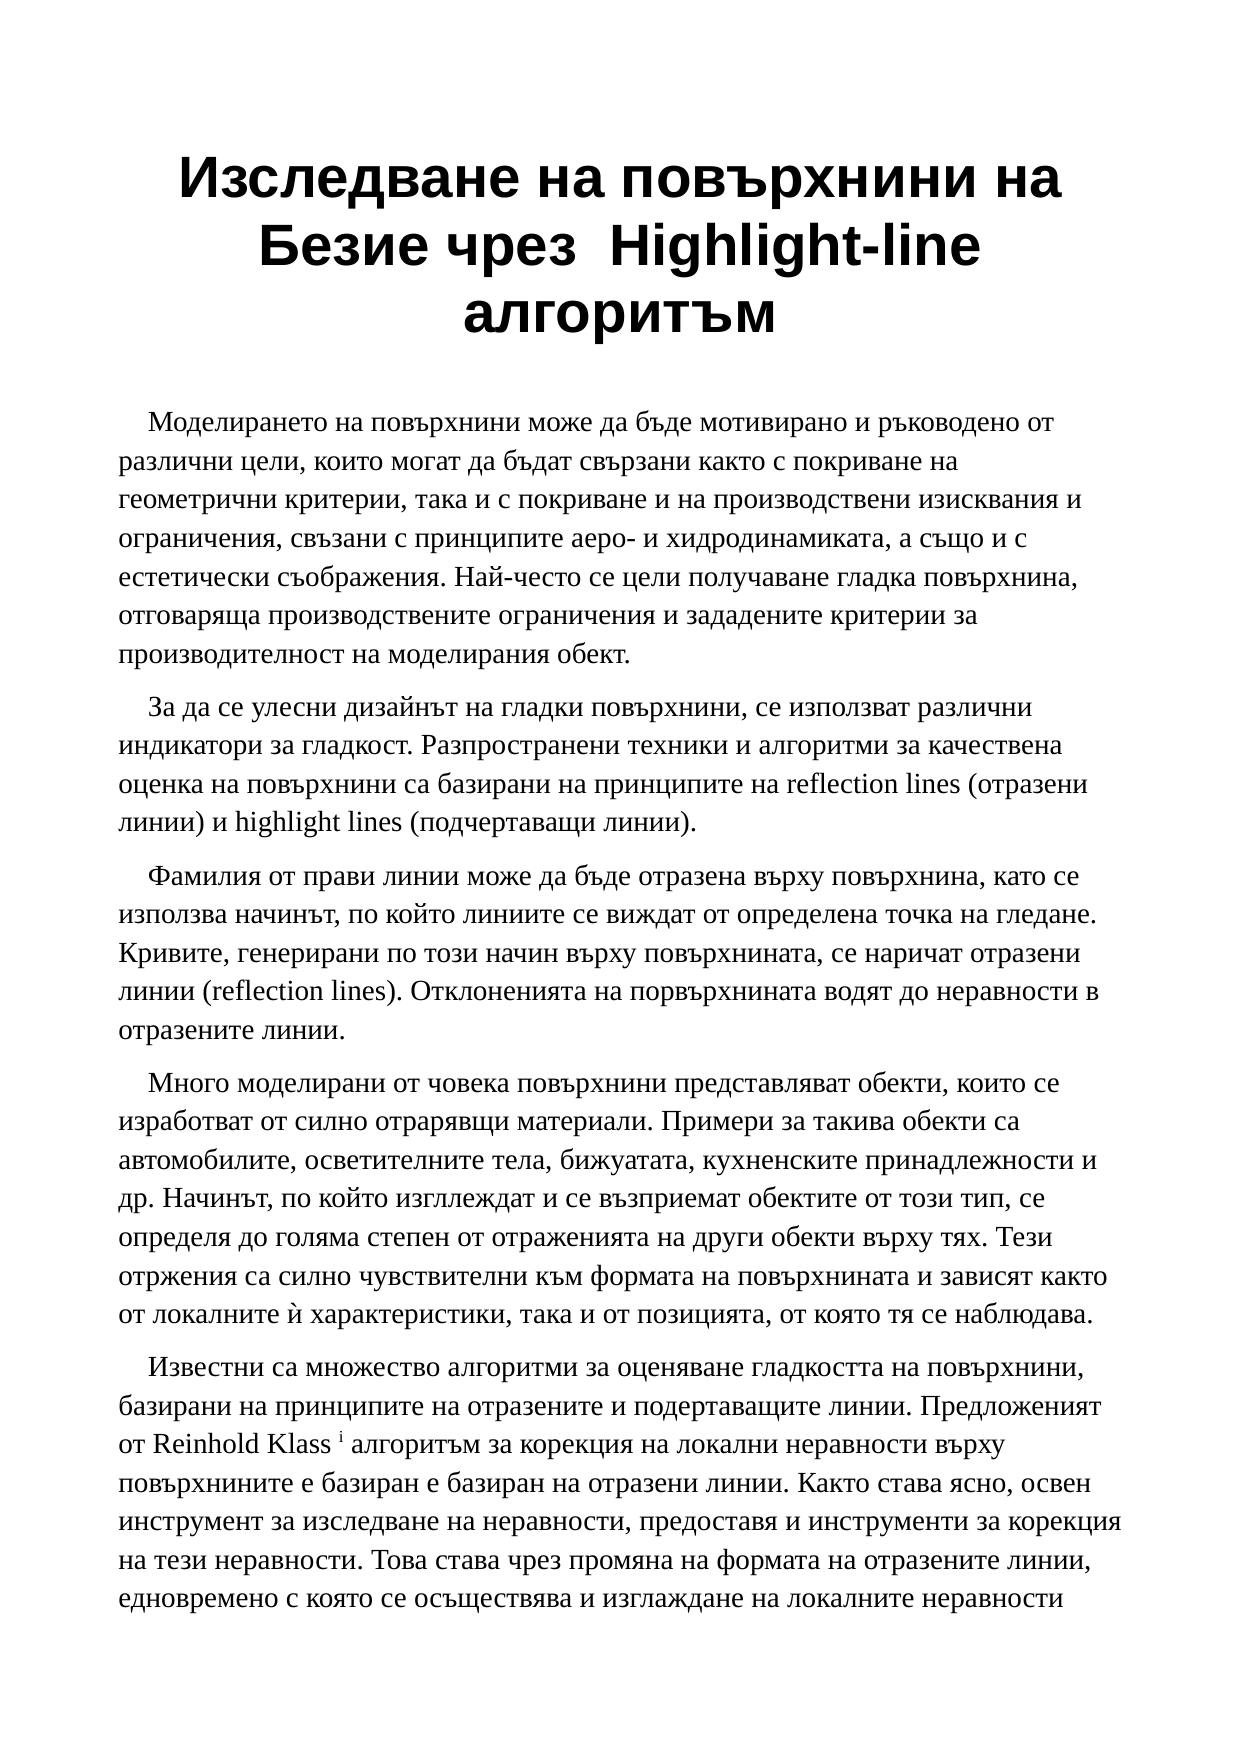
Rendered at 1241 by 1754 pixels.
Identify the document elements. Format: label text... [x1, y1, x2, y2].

text Моделирането на повърхнини може да бъде мотивирано и ръководено от различни цели, които могат да бъдат свързани както с покриване на геометрични критерии, така и с покриване и на производствени изисквания и ограничения, свъзани с принципите аеро- и хидродинамиката, а също и с естетически съображения. Най-често се цели получаване гладка повърхнина, отговаряща производствените ограничения и зададените критерии за производителност на моделирания обект. [118, 404, 1122, 669]
text Много моделирани от човека повърхнини представляват обекти, които се изработват от силно отрарявщи материали. Примери за такива обекти са автомобилите, осветителните тела, бижуатата, кухненските принадлежности и др. Начинът, по който изгллеждат и се възприемат обектите от този тип, се определя до голяма степен от отраженията на други обекти върху тях. Тези отржения са силно чувствителни към формата на повърхнината и зависят както от локалните ѝ характеристики, така и от позицията, от която тя се наблюдава. [118, 1065, 1122, 1330]
title Изследване на повърхнини на Безие чрез Highlight-line алгоритъм [118, 143, 1122, 344]
text За да се улесни дизайнът на гладки повърхнини, се използват различни индикатори за гладкост. Разпространени техники и алгоритми за качествена оценка на повърхнини са базирани на принципите на reflection lines (отразени линии) и highlight lines (подчертаващи линии). [118, 689, 1122, 838]
text Известни са множество алгоритми за оценяване гладкостта на повърхнини, базирани на принципите на отразените и подертаващите линии. Предложеният от Reinhold Klass алгоритъм за корекция на локални неравности върху повърхнините е базиран е базиран на отразени линии. Както става ясно, освен инструмент за изследване на неравности, предоставя и инструменти за корекция на тези неравности. Това става чрез промяна на формата на отразените линии, едновремено с която се осъществява и изглаждане на локалните неравности [118, 1349, 1122, 1614]
text Фамилия от прави линии може да бъде отразена върху повърхнина, като се използва начинът, по който линиите се виждат от определена точка на гледане. Кривите, генерирани по този начин върху повърхнината, се наричат отразени линии (reflection lines). Отклоненията на порвърхнината водят до неравности в отразените линии. [118, 858, 1122, 1045]
